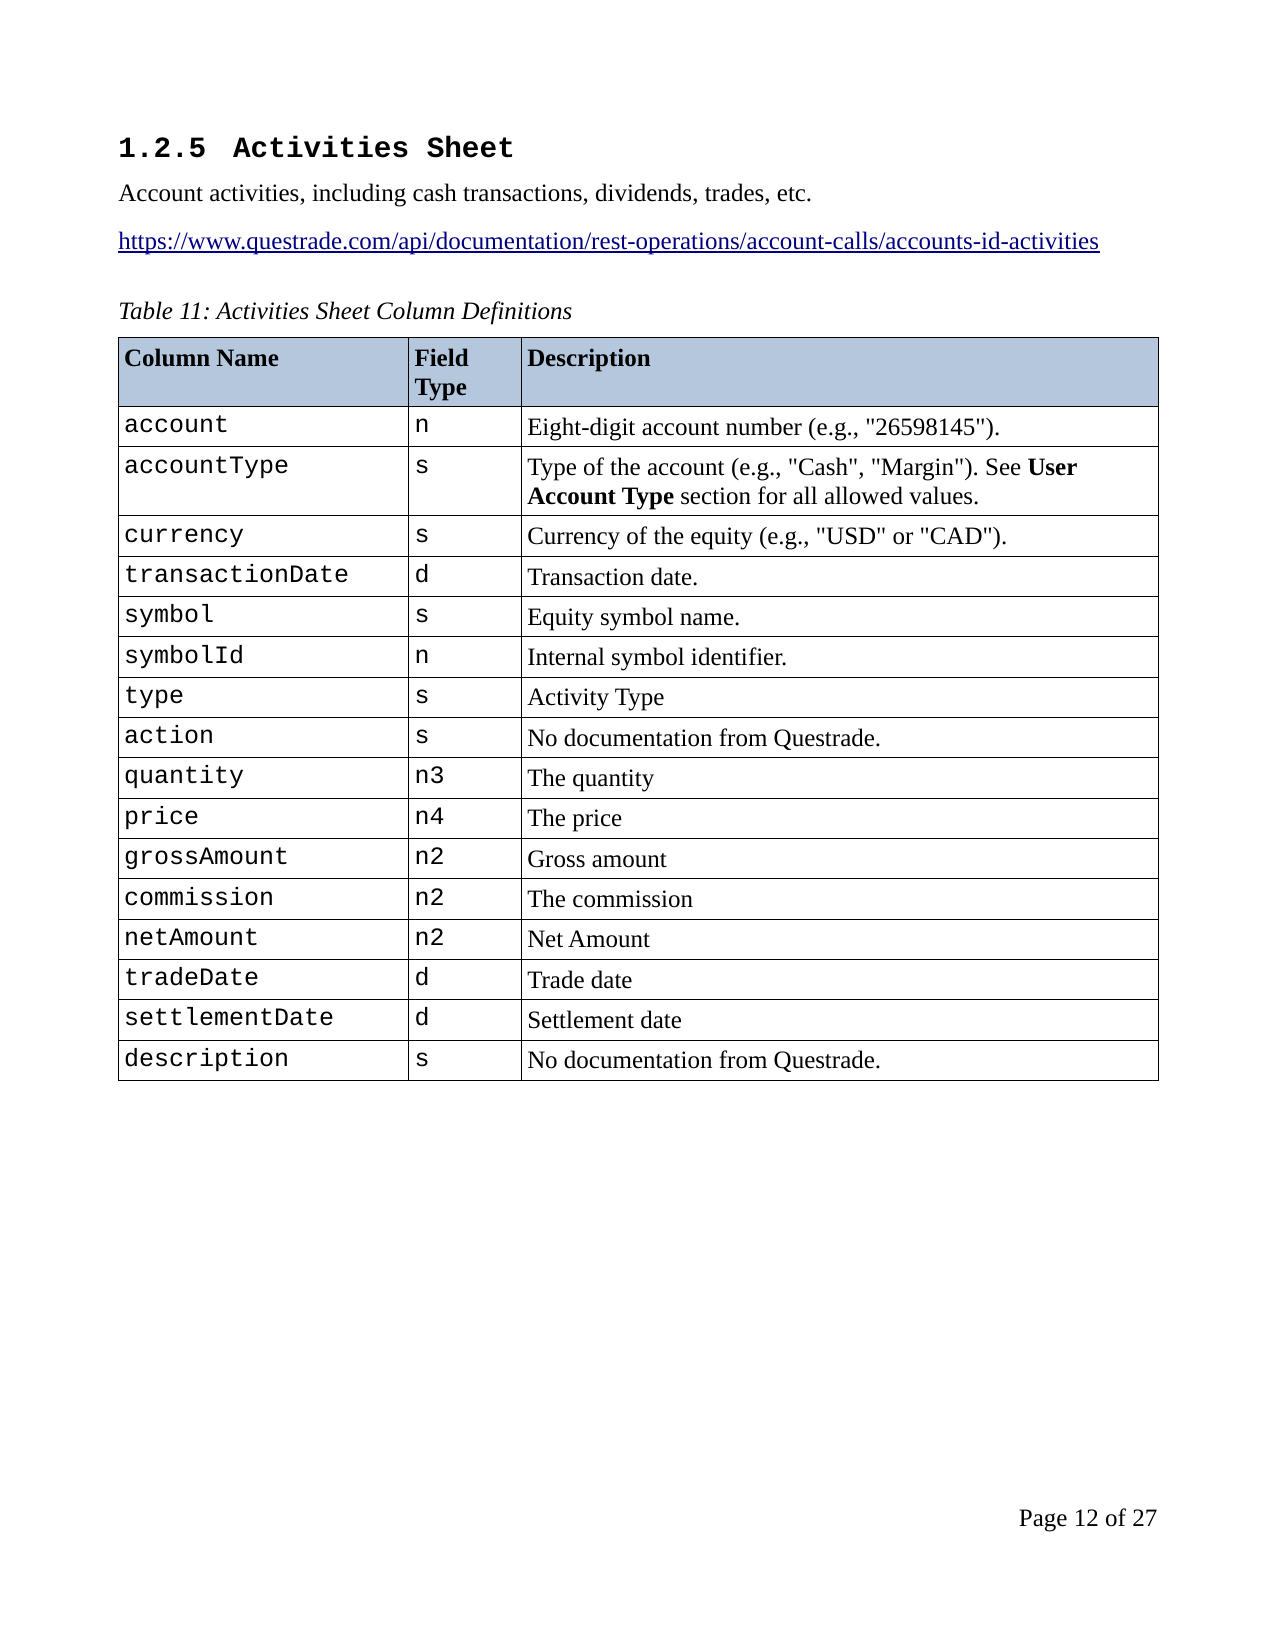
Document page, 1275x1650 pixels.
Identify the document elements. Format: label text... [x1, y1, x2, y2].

table_cell account [119, 407, 408, 446]
table_cell commission [119, 879, 408, 918]
table_cell settlementDate [119, 1000, 408, 1039]
table_cell Trade date [522, 960, 1158, 999]
table_cell n [409, 637, 521, 677]
table_cell The price [522, 799, 1158, 838]
table_cell n [409, 407, 521, 446]
table_cell n2 [409, 839, 521, 878]
table_cell No documentation from Questrade. [522, 1041, 1158, 1080]
table_header Column Name [119, 338, 408, 406]
text Table 11: Activities Sheet Column Definitions [118, 296, 1157, 324]
table_cell s [409, 516, 521, 556]
table_cell n4 [409, 799, 521, 838]
table_header Description [522, 338, 1158, 406]
table_cell s [409, 678, 521, 717]
table_cell Settlement date [522, 1000, 1158, 1039]
table_cell Activity Type [522, 678, 1158, 717]
table_header Field Type [409, 338, 521, 406]
table_cell The commission [522, 879, 1158, 918]
table_cell quantity [119, 758, 408, 798]
table_cell price [119, 799, 408, 838]
table_cell currency [119, 516, 408, 556]
table_cell Net Amount [522, 920, 1158, 959]
table_cell Gross amount [522, 839, 1158, 878]
table_cell accountType [119, 447, 408, 515]
table_cell description [119, 1041, 408, 1080]
table_cell symbol [119, 597, 408, 636]
table_cell s [409, 447, 521, 515]
table_cell s [409, 1041, 521, 1080]
text https://www.questrade.com/api/documentation/rest-operations/account-calls/accounts-id-activities [118, 226, 1157, 255]
table_cell type [119, 678, 408, 717]
table_cell netAmount [119, 920, 408, 959]
table_cell d [409, 960, 521, 999]
table_cell Transaction date. [522, 557, 1158, 596]
table_cell s [409, 597, 521, 636]
table_cell Currency of the equity (e.g., "USD" or "CAD"). [522, 516, 1158, 556]
table_cell d [409, 557, 521, 596]
table_cell symbolId [119, 637, 408, 677]
table_cell No documentation from Questrade. [522, 718, 1158, 757]
table_cell transactionDate [119, 557, 408, 596]
table_cell grossAmount [119, 839, 408, 878]
table_cell n2 [409, 920, 521, 959]
table_cell Internal symbol identifier. [522, 637, 1158, 677]
table_cell Eight-digit account number (e.g., "26598145"). [522, 407, 1158, 446]
table_cell Type of the account (e.g., "Cash", "Margin"). See User Account Type section for all allowed values. [522, 447, 1158, 515]
table_cell n2 [409, 879, 521, 918]
table_cell s [409, 718, 521, 757]
table_cell The quantity [522, 758, 1158, 798]
subtitle 1.2.5 Activities Sheet [118, 133, 1157, 166]
table_cell Equity symbol name. [522, 597, 1158, 636]
table_cell n3 [409, 758, 521, 798]
table_cell action [119, 718, 408, 757]
table_cell d [409, 1000, 521, 1039]
table_cell tradeDate [119, 960, 408, 999]
text Account activities, including cash transactions, dividends, trades, etc. [118, 178, 1157, 207]
